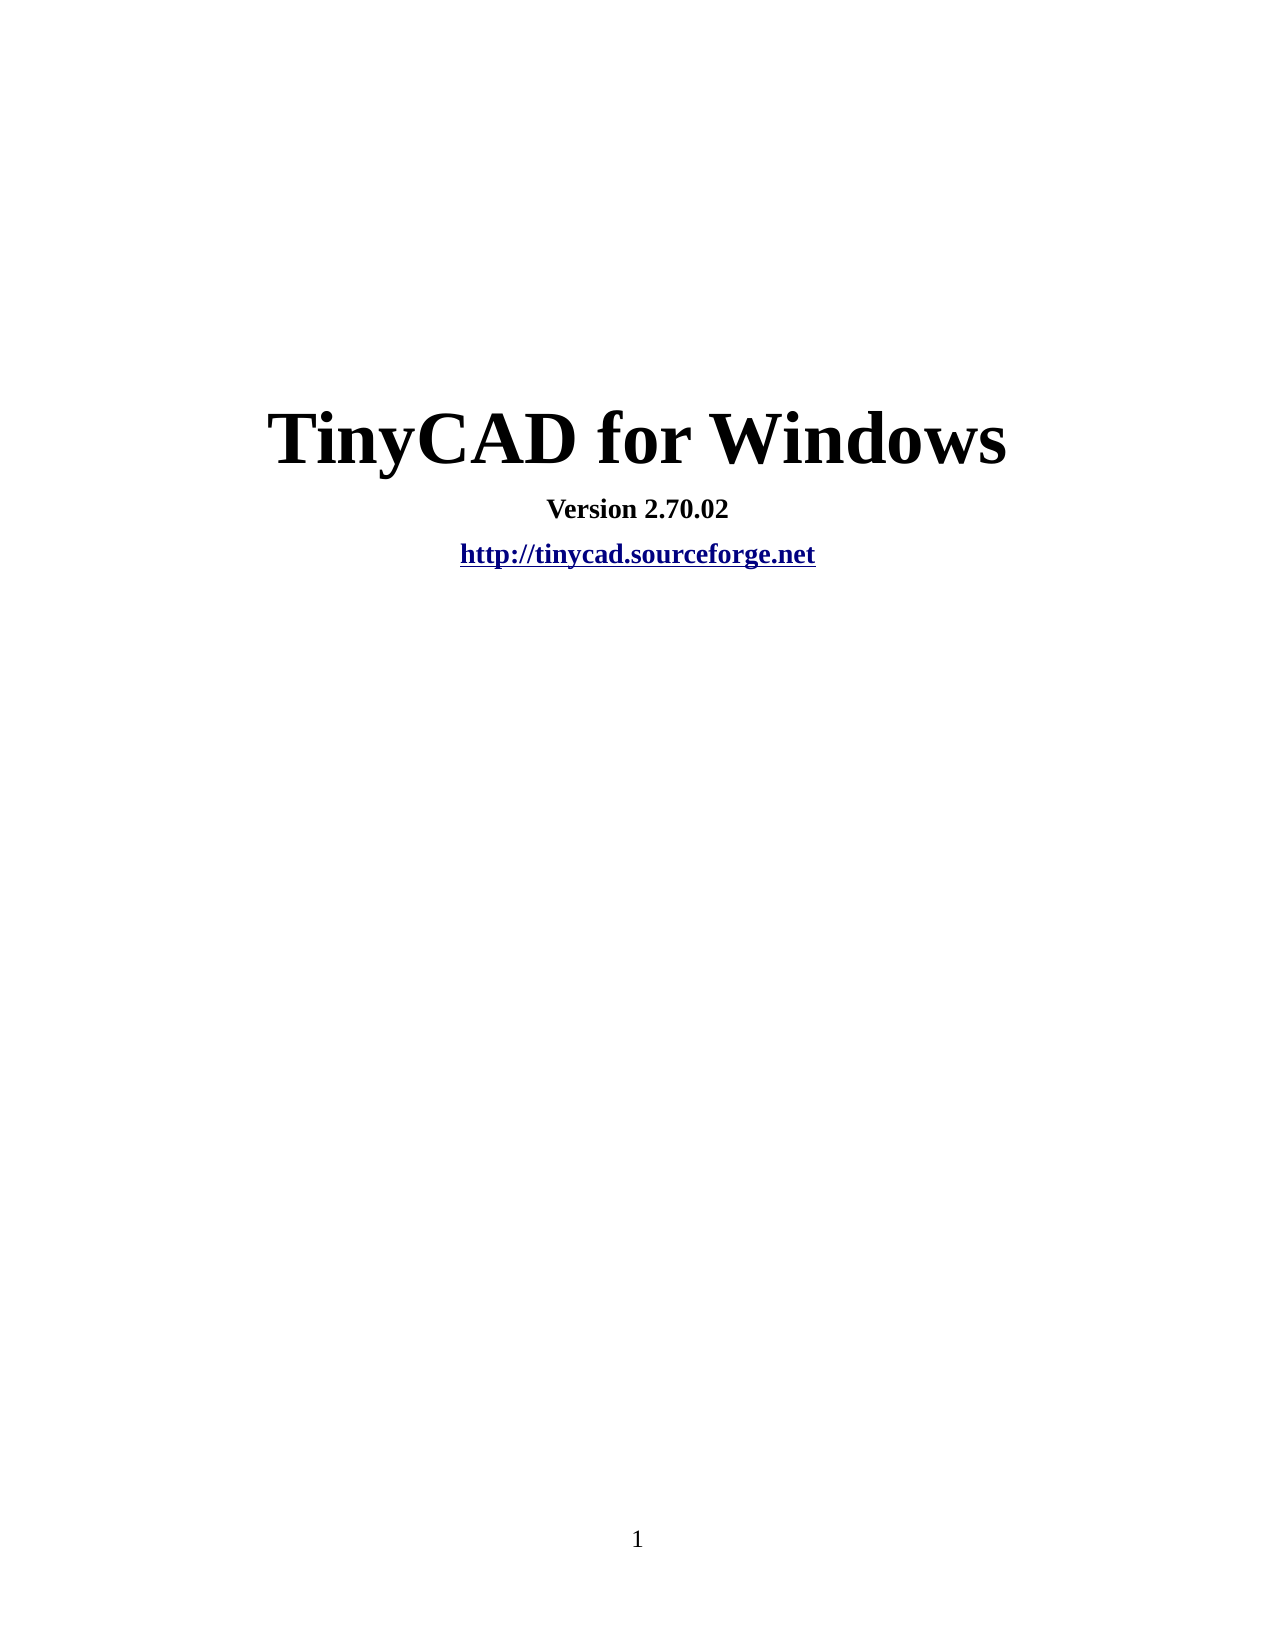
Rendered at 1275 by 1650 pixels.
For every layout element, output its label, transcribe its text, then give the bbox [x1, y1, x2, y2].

text http://tinycad.sourceforge.net [118, 537, 1157, 570]
text Version 2.70.02 [118, 492, 1157, 525]
text TinyCAD for Windows [118, 394, 1157, 480]
